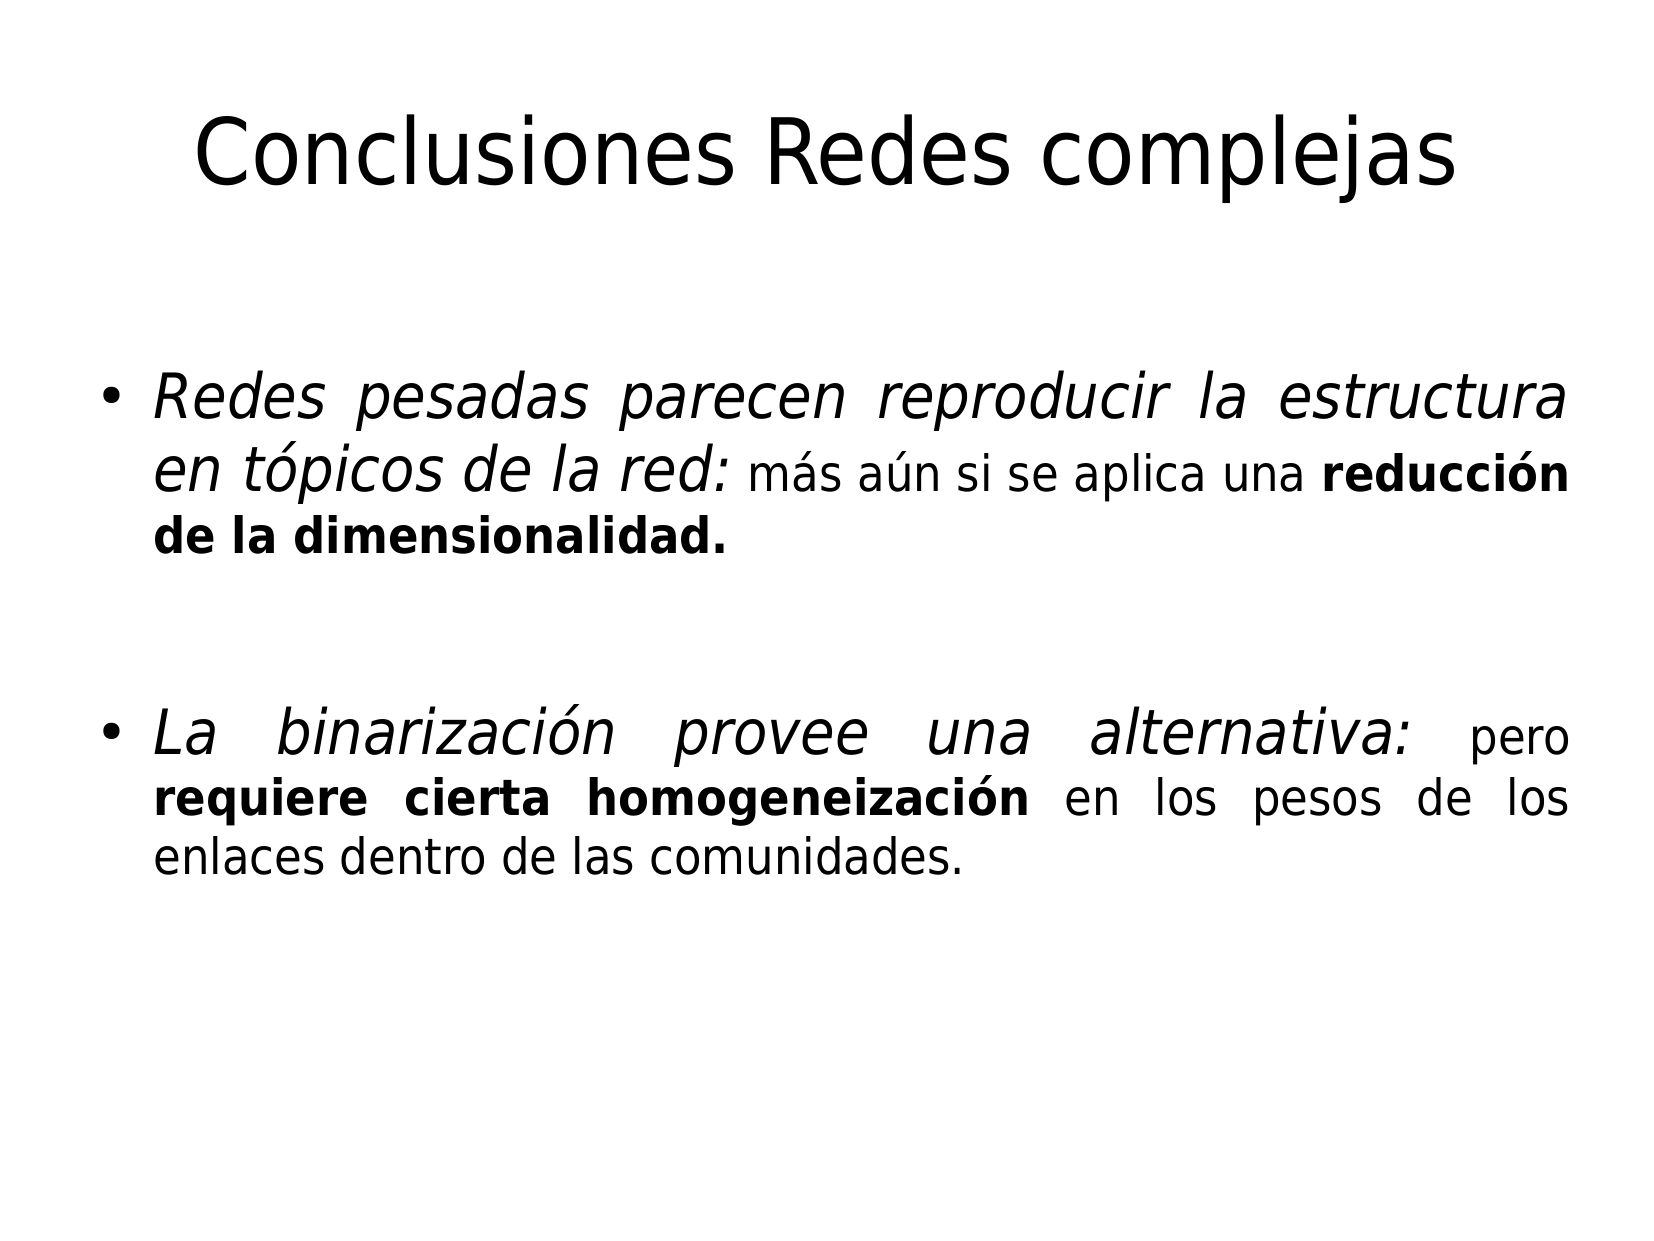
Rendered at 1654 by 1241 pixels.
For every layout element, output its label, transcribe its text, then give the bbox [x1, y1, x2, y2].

list Redes pesadas parecen reproducir la estructura en tópicos de la red: más aún si se aplica una reducción de la dimensionalidad. La binarización provee una alternativa: pero requiere cierta homogeneización en los pesos de los enlaces dentro de las comunidades. [82, 361, 1571, 1158]
title Conclusiones Redes complejas [82, 49, 1571, 257]
